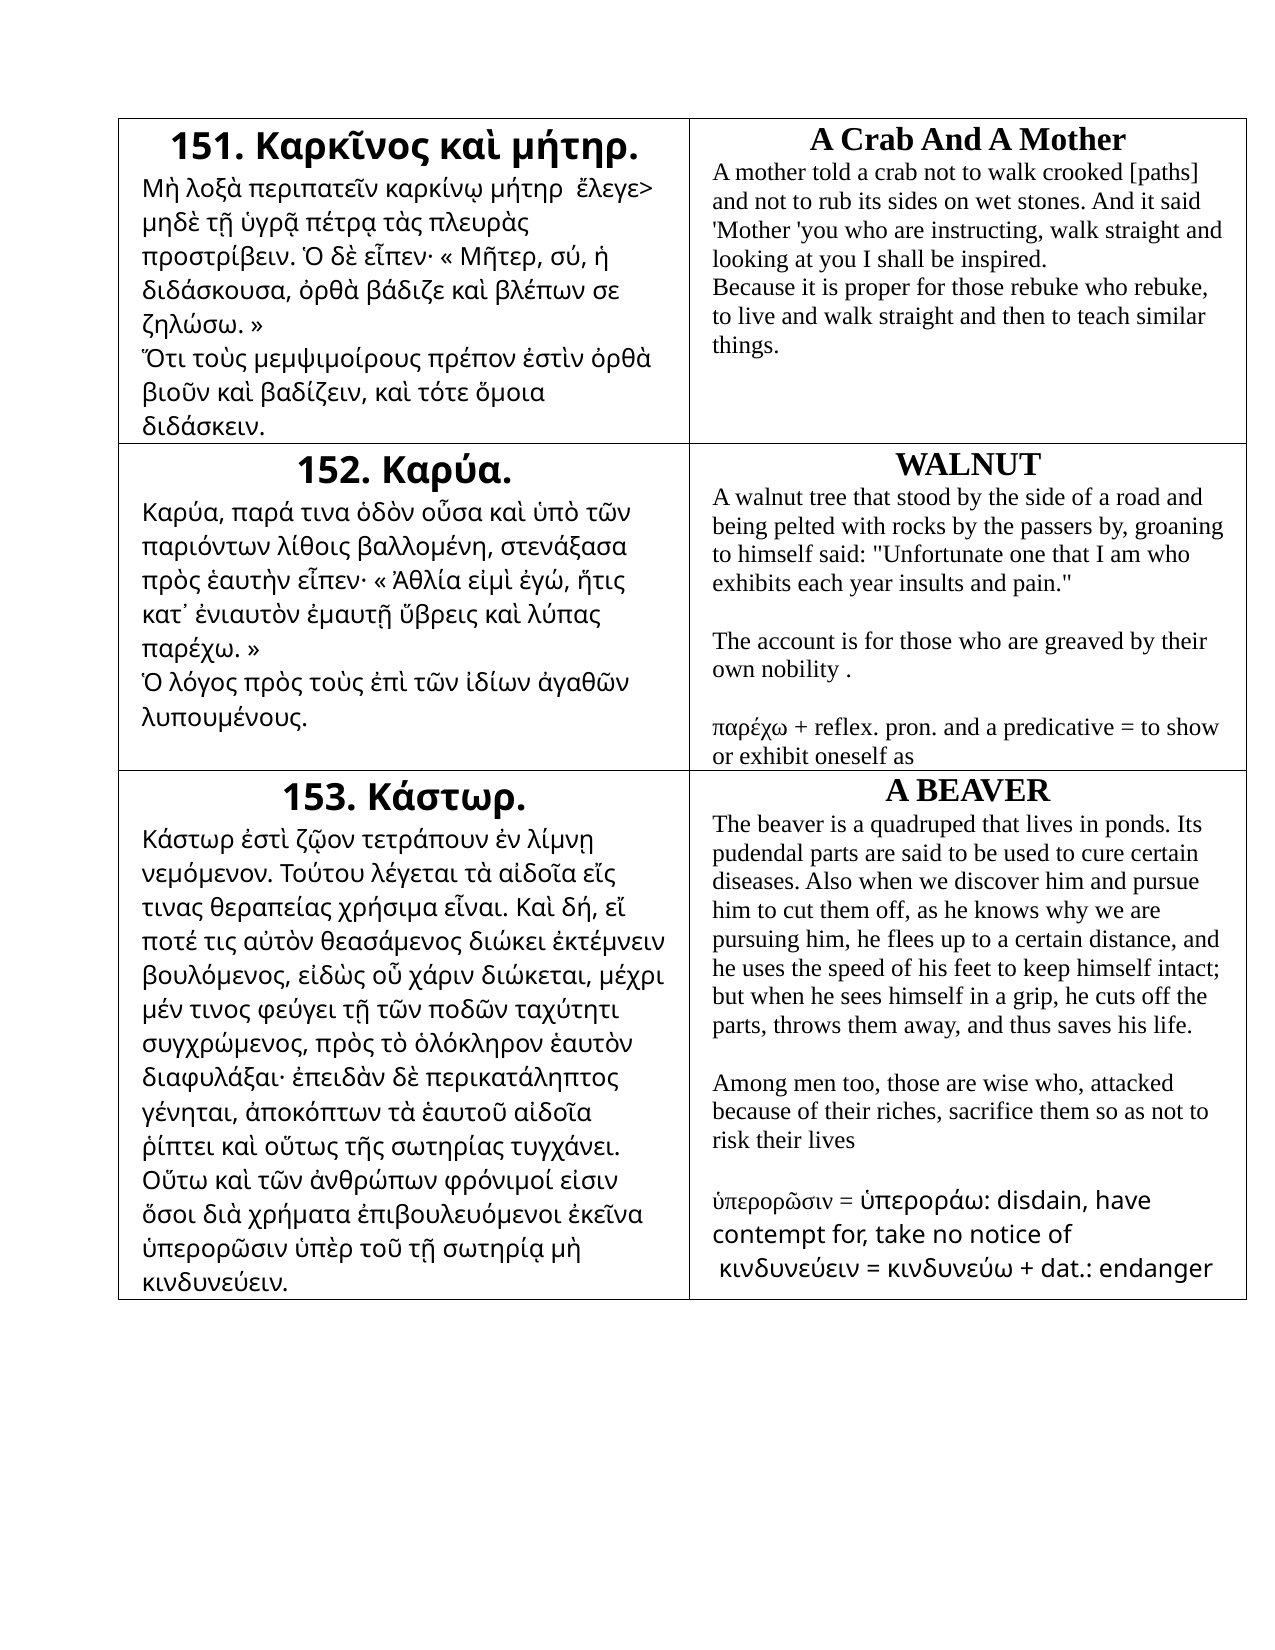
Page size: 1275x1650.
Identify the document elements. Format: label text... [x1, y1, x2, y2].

table_cell 152. Καρύα. Καρύα, παρά τινα ὁδὸν οὖσα καὶ ὑπὸ τῶν παριόντων λίθοις βαλλομένη, στενάξασα πρὸς ἑαυτὴν εἶπεν· « Ἀθλία εἰμὶ ἐγώ, ἥτις κατ᾿ ἐνιαυτὸν ἐμαυτῇ ὕβρεις καὶ λύπας παρέχω. » Ὁ λόγος πρὸς τοὺς ἐπὶ τῶν ἰδίων ἀγαθῶν λυπουμένους. [119, 444, 689, 769]
table_cell A Crab And A Mother A mother told a crab not to walk crooked [paths] and not to rub its sides on wet stones. And it said 'Mother 'you who are instructing, walk straight and looking at you I shall be inspired. Because it is proper for those rebuke who rebuke, to live and walk straight and then to teach similar things. [690, 119, 1246, 443]
table_cell A BEAVER The beaver is a quadruped that lives in ponds. Its pudendal parts are said to be used to cure certain diseases. Also when we discover him and pursue him to cut them off, as he knows why we are pursuing him, he flees up to a certain distance, and he uses the speed of his feet to keep himself intact; but when he sees himself in a grip, he cuts off the parts, throws them away, and thus saves his life. Among men too, those are wise who, attacked because of their riches, sacrifice them so as not to risk their lives ὑπερορῶσιν = ὑπεροράω: disdain, have contempt for, take no notice of κινδυνεύειν = κινδυνεύω + dat.: endanger [690, 771, 1246, 1298]
table_cell 153. Κάστωρ. Κάστωρ ἐστὶ ζῷον τετράπουν ἐν λίμνῃ νεμόμενον. Τούτου λέγεται τὰ αἰδοῖα εἴς τινας θεραπείας χρήσιμα εἶναι. Καὶ δή, εἴ ποτέ τις αὐτὸν θεασάμενος διώκει ἐκτέμνειν βουλόμενος, εἰδὼς οὗ χάριν διώκεται, μέχρι μέν τινος φεύγει τῇ τῶν ποδῶν ταχύτητι συγχρώμενος, πρὸς τὸ ὁλόκληρον ἑαυτὸν διαφυλάξαι· ἐπειδὰν δὲ περικατάληπτος γένηται, ἀποκόπτων τὰ ἑαυτοῦ αἰδοῖα ῥίπτει καὶ οὕτως τῆς σωτηρίας τυγχάνει. Οὕτω καὶ τῶν ἀνθρώπων φρόνιμοί εἰσιν ὅσοι διὰ χρήματα ἐπιβουλευόμενοι ἐκεῖνα ὑπερορῶσιν ὑπὲρ τοῦ τῇ σωτηρίᾳ μὴ κινδυνεύειν. [119, 771, 689, 1298]
table_cell 151. Καρκῖνος καὶ μήτηρ. Μὴ λοξὰ περιπατεῖν καρκίνῳ μήτηρ ἔλεγε> μηδὲ τῇ ὑγρᾷ πέτρᾳ τὰς πλευρὰς προστρίβειν. Ὁ δὲ εἶπεν· « Μῆτερ, σύ, ἡ διδάσκουσα, ὀρθὰ βάδιζε καὶ βλέπων σε ζηλώσω. » Ὅτι τοὺς μεμψιμοίρους πρέπον ἐστὶν ὀρθὰ βιοῦν καὶ βαδίζειν, καὶ τότε ὅμοια διδάσκειν. [119, 119, 689, 443]
table_cell WALNUT A walnut tree that stood by the side of a road and being pelted with rocks by the passers by, groaning to himself said: "Unfortunate one that I am who exhibits each year insults and pain." The account is for those who are greaved by their own nobility . παρέχω + reflex. pron. and a predicative = to show or exhibit oneself as [690, 444, 1246, 769]
